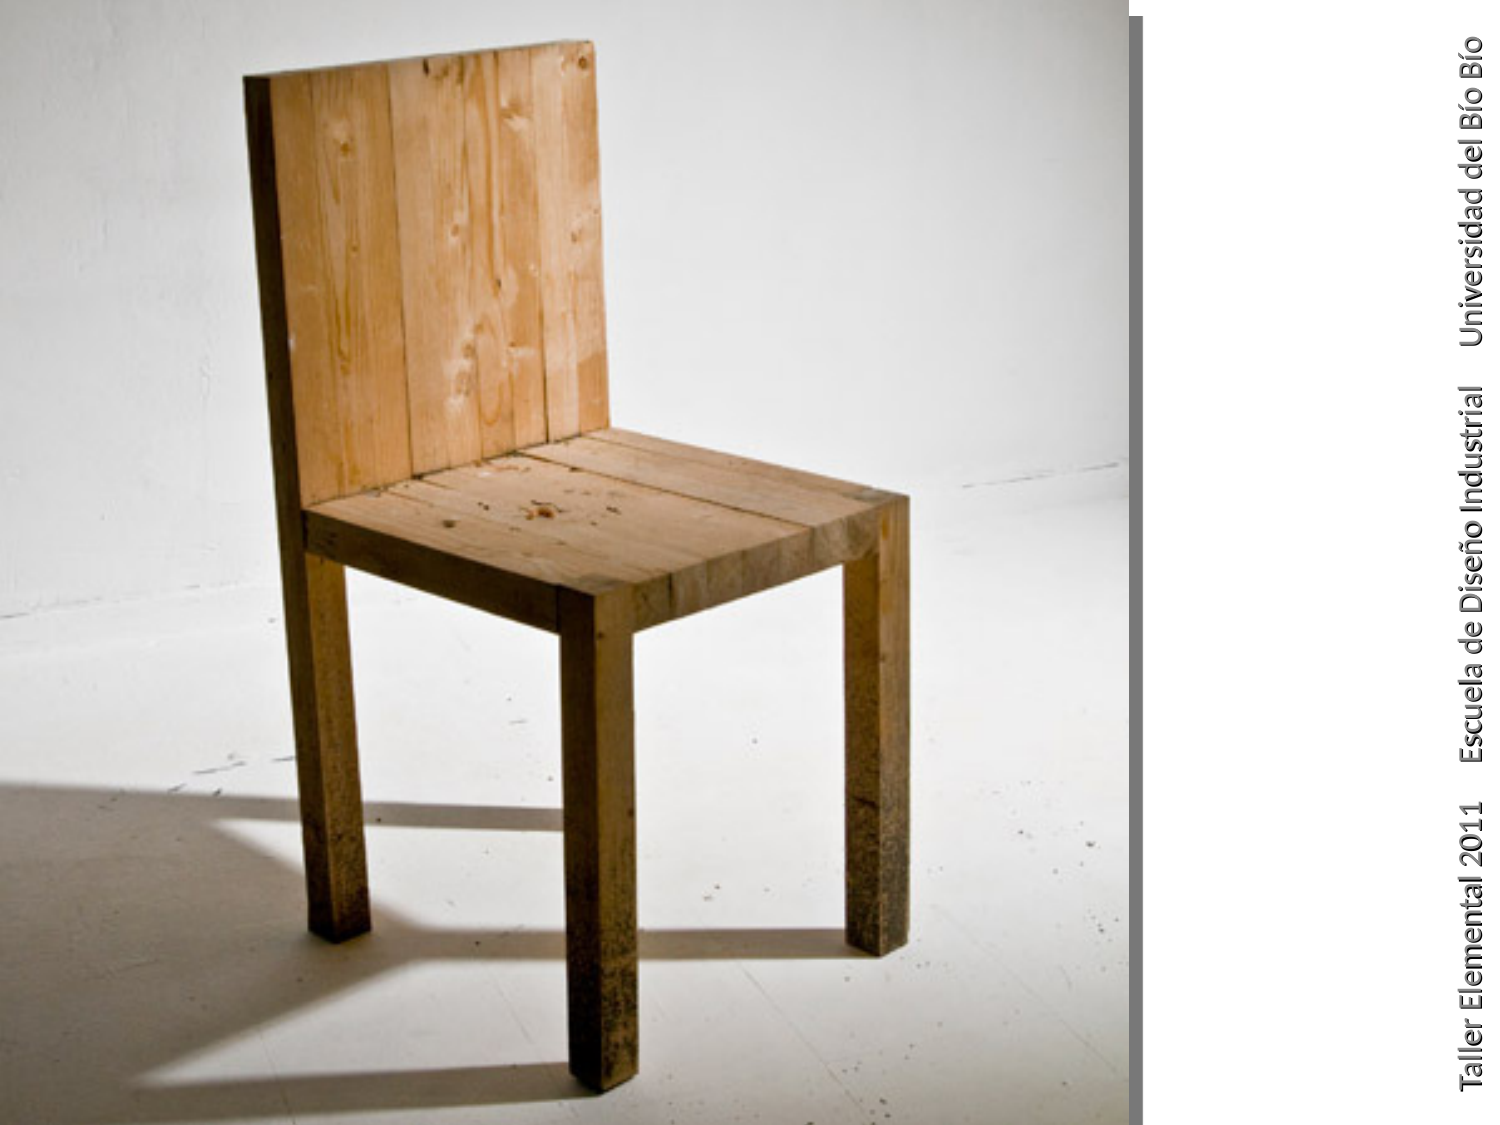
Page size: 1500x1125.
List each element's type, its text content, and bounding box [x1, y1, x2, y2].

text_box Taller Elemental 2011 Escuela de Diseño Industrial Universidad del Bío Bío [1435, 0, 1500, 1106]
picture [0, 0, 1129, 1125]
